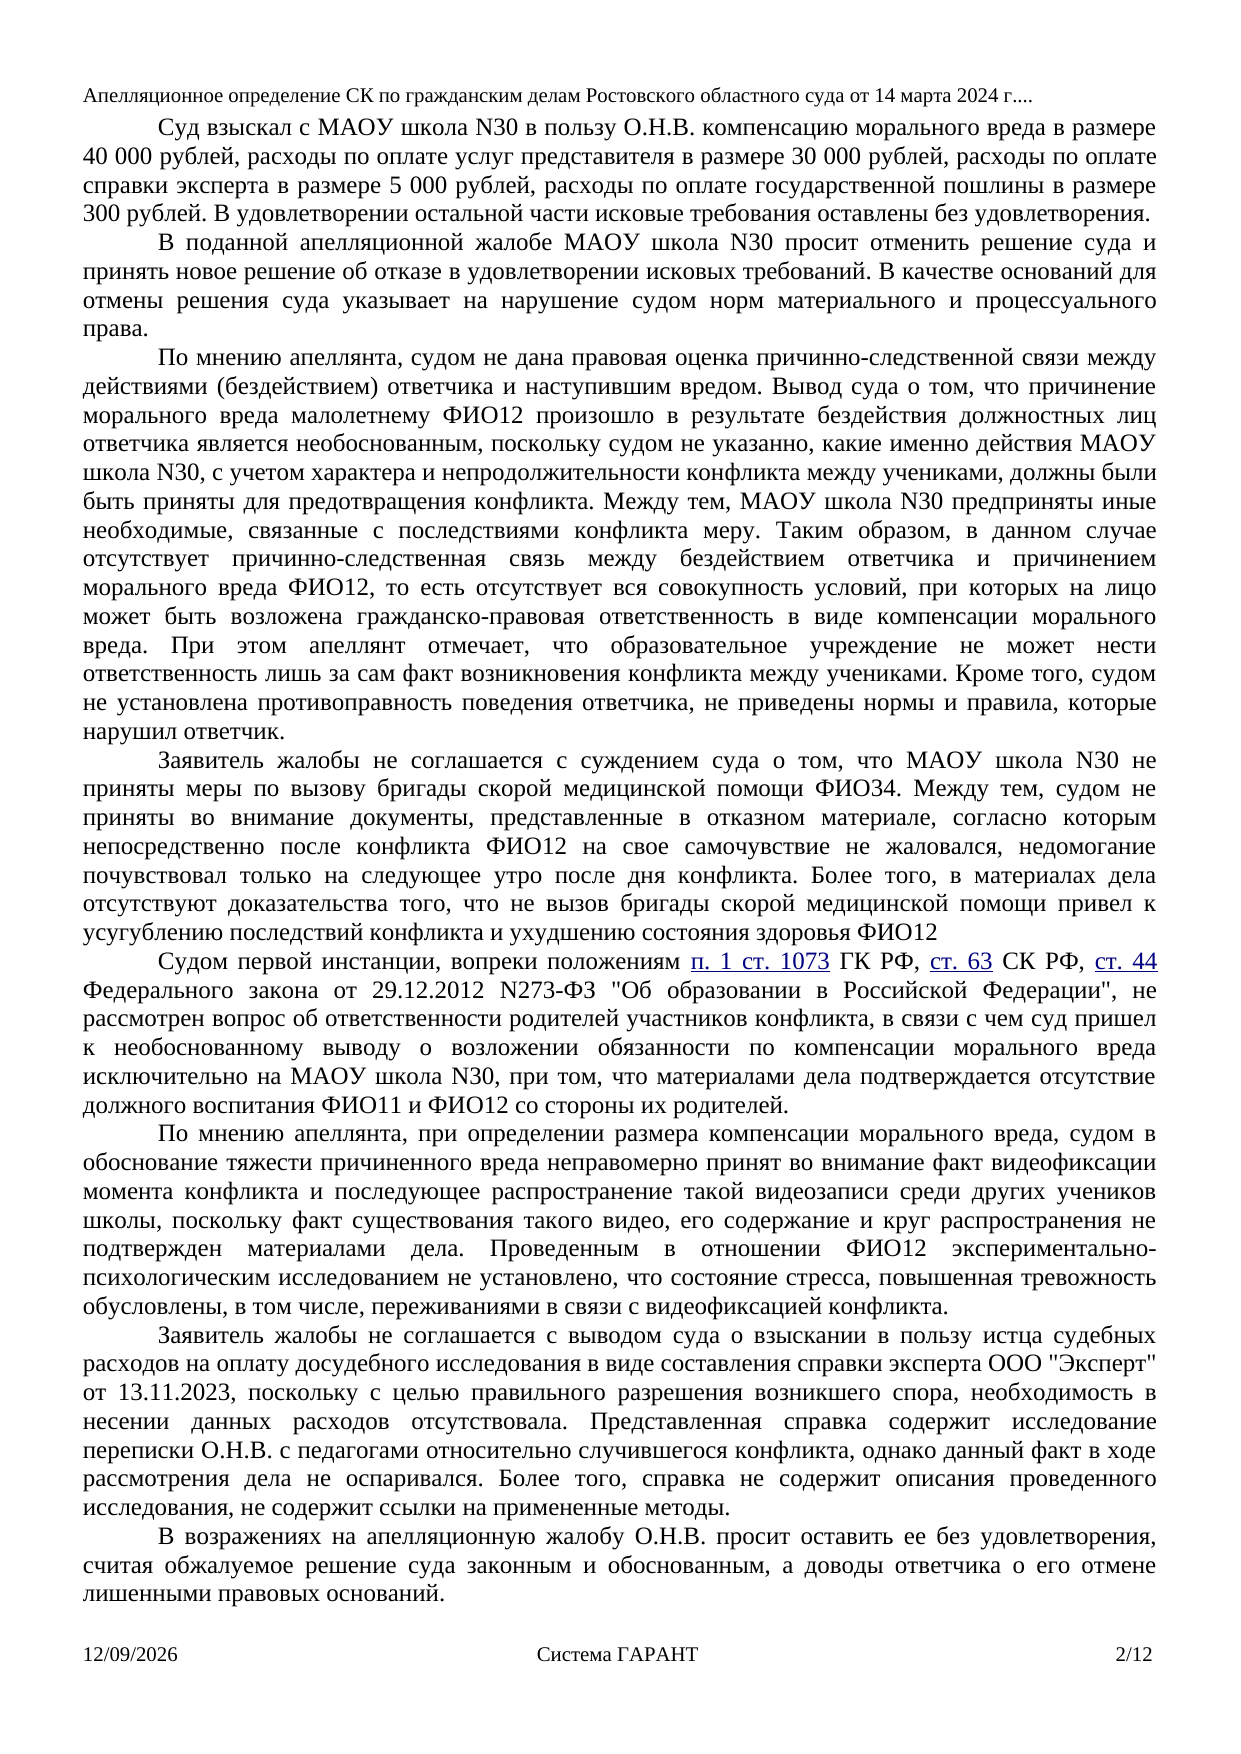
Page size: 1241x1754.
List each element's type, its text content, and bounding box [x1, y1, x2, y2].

text Заявитель жалобы не соглашается с выводом суда о взыскании в пользу истца судебных расходов на оплату досудебного исследования в виде составления справки эксперта ООО "Эксперт" от 13.11.2023, поскольку с целью правильного разрешения возникшего спора, необходимость в несении данных расходов отсутствовала. Представленная справка содержит исследование переписки О.Н.В. с педагогами относительно случившегося конфликта, однако данный факт в ходе рассмотрения дела не оспаривался. Более того, справка не содержит описания проведенного исследования, не содержит ссылки на примененные методы. [83, 1320, 1157, 1521]
text В поданной апелляционной жалобе МАОУ школа N30 просит отменить решение суда и принять новое решение об отказе в удовлетворении исковых требований. В качестве оснований для отмены решения суда указывает на нарушение судом норм материального и процессуального права. [83, 227, 1157, 342]
text По мнению апеллянта, судом не дана правовая оценка причинно-следственной связи между действиями (бездействием) ответчика и наступившим вредом. Вывод суда о том, что причинение морального вреда малолетнему ФИО12 произошло в результате бездействия должностных лиц ответчика является необоснованным, поскольку судом не указанно, какие именно действия МАОУ школа N30, с учетом характера и непродолжительности конфликта между учениками, должны были быть приняты для предотвращения конфликта. Между тем, МАОУ школа N30 предприняты иные необходимые, связанные с последствиями конфликта меру. Таким образом, в данном случае отсутствует причинно-следственная связь между бездействием ответчика и причинением морального вреда ФИО12, то есть отсутствует вся совокупность условий, при которых на лицо может быть возложена гражданско-правовая ответственность в виде компенсации морального вреда. При этом апеллянт отмечает, что образовательное учреждение не может нести ответственность лишь за сам факт возникновения конфликта между учениками. Кроме того, судом не установлена противоправность поведения ответчика, не приведены нормы и правила, которые нарушил ответчик. [83, 342, 1157, 745]
text В возражениях на апелляционную жалобу О.Н.В. просит оставить ее без удовлетворения, считая обжалуемое решение суда законным и обоснованным, а доводы ответчика о его отмене лишенными правовых оснований. [83, 1521, 1157, 1607]
text По мнению апеллянта, при определении размера компенсации морального вреда, судом в обоснование тяжести причиненного вреда неправомерно принят во внимание факт видеофиксации момента конфликта и последующее распространение такой видеозаписи среди других учеников школы, поскольку факт существования такого видео, его содержание и круг распространения не подтвержден материалами дела. Проведенным в отношении ФИО12 экспериментально-психологическим исследованием не установлено, что состояние стресса, повышенная тревожность обусловлены, в том числе, переживаниями в связи с видеофиксацией конфликта. [83, 1118, 1157, 1320]
text Суд взыскал с МАОУ школа N30 в пользу О.Н.В. компенсацию морального вреда в размере 40 000 рублей, расходы по оплате услуг представителя в размере 30 000 рублей, расходы по оплате справки эксперта в размере 5 000 рублей, расходы по оплате государственной пошлины в размере 300 рублей. В удовлетворении остальной части исковые требования оставлены без удовлетворения. [83, 112, 1157, 227]
text Судом первой инстанции, вопреки положениям п. 1 ст. 1073 ГК РФ, ст. 63 СК РФ, ст. 44 Федерального закона от 29.12.2012 N273-ФЗ "Об образовании в Российской Федерации", не рассмотрен вопрос об ответственности родителей участников конфликта, в связи с чем суд пришел к необоснованному выводу о возложении обязанности по компенсации морального вреда исключительно на МАОУ школа N30, при том, что материалами дела подтверждается отсутствие должного воспитания ФИО11 и ФИО12 со стороны их родителей. [83, 946, 1157, 1118]
text Заявитель жалобы не соглашается с суждением суда о том, что МАОУ школа N30 не приняты меры по вызову бригады скорой медицинской помощи ФИО34. Между тем, судом не приняты во внимание документы, представленные в отказном материале, согласно которым непосредственно после конфликта ФИО12 на свое самочувствие не жаловался, недомогание почувствовал только на следующее утро после дня конфликта. Более того, в материалах дела отсутствуют доказательства того, что не вызов бригады скорой медицинской помощи привел к усугублению последствий конфликта и ухудшению состояния здоровья ФИО12 [83, 745, 1157, 946]
